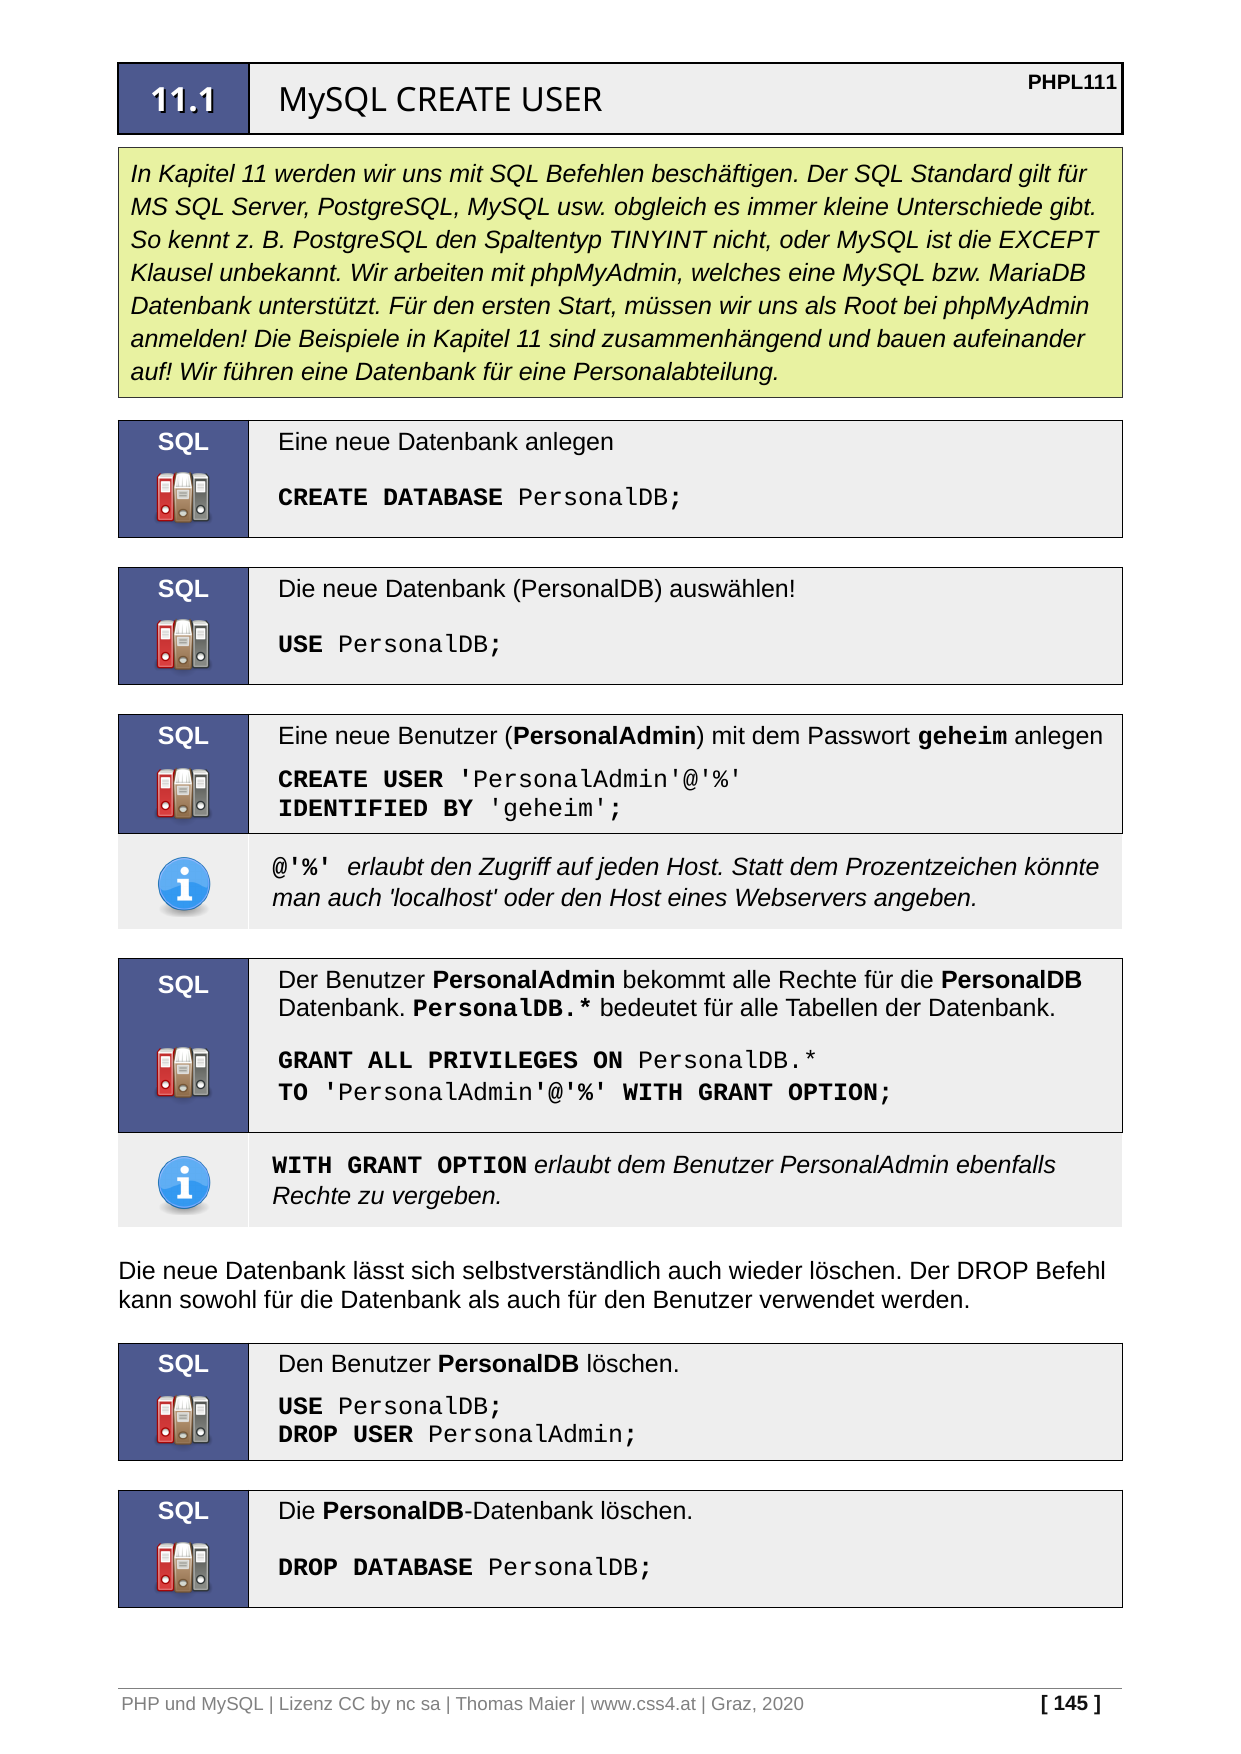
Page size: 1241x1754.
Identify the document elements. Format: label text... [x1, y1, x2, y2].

table_cell CREATE USER 'PersonalAdmin'@'%' IDENTIFIED BY 'geheim'; [249, 757, 1122, 833]
table_cell [119, 608, 248, 684]
table_header 11.1 [119, 64, 248, 133]
table_header MySQL CREATE USER [250, 64, 886, 133]
table_header SQL [119, 959, 248, 1030]
table_header SQL [119, 568, 248, 608]
table_cell DROP DATABASE PersonalDB; [249, 1531, 1122, 1607]
table_header PHPL111 [886, 64, 1121, 133]
picture [151, 1536, 216, 1602]
table_header Die neue Datenbank (PersonalDB) auswählen! [249, 568, 1122, 608]
picture [151, 763, 216, 828]
table_cell [119, 1384, 248, 1460]
picture [154, 1156, 213, 1215]
table_cell [119, 461, 248, 537]
table_header [118, 834, 248, 929]
table_header SQL [119, 1491, 248, 1531]
picture [151, 1389, 216, 1454]
table_cell [119, 1531, 248, 1607]
table_header Den Benutzer PersonalDB löschen. [249, 1344, 1122, 1384]
text In Kapitel 11 werden wir uns mit SQL Befehlen beschäftigen. Der SQL Standard gilt für MS SQL Server, PostgreSQL, MySQL usw. obgleich es immer kleine Unterschiede gibt. So kennt z. B. PostgreSQL den Spaltentyp TINYINT nicht, oder MySQL ist die EXCEPT Klausel unbekannt. Wir arbeiten mit phpMyAdmin, welches eine MySQL bzw. MariaDB Datenbank unterstützt. Für den ersten Start, müssen wir uns als Root bei phpMyAdmin anmelden! Die Beispiele in Kapitel 11 sind zusammenhängend und bauen aufeinander auf! Wir führen eine Datenbank für eine Personalabteilung. [119, 148, 1122, 397]
table_cell CREATE DATABASE PersonalDB; [249, 461, 1122, 537]
table_header [118, 1133, 248, 1227]
table_cell GRANT ALL PRIVILEGES ON PersonalDB.* TO 'PersonalAdmin'@'%' WITH GRANT OPTION; [249, 1030, 1122, 1132]
table_cell [119, 757, 248, 833]
table_header SQL [119, 1344, 248, 1384]
table_header Eine neue Benutzer (PersonalAdmin) mit dem Passwort geheim anlegen [249, 715, 1122, 757]
table_header SQL [119, 715, 248, 757]
table_header WITH GRANT OPTION erlaubt dem Benutzer PersonalAdmin ebenfalls Rechte zu vergeben. [249, 1133, 1122, 1227]
table_cell USE PersonalDB; DROP USER PersonalAdmin; [249, 1384, 1122, 1460]
picture [154, 857, 213, 917]
picture [151, 613, 216, 679]
table_header Der Benutzer PersonalAdmin bekommt alle Rechte für die PersonalDB Datenbank. PersonalDB.* bedeutet für alle Tabellen der Datenbank. [249, 959, 1122, 1030]
table_header Eine neue Datenbank anlegen [249, 421, 1122, 461]
table_cell USE PersonalDB; [249, 608, 1122, 684]
table_header Die PersonalDB-Datenbank löschen. [249, 1491, 1122, 1531]
text Die neue Datenbank lässt sich selbstverständlich auch wieder löschen. Der DROP Befehl kann sowohl für die Datenbank als auch für den Benutzer verwendet werden. [118, 1256, 1122, 1314]
table_cell [119, 1030, 248, 1132]
picture [151, 1041, 216, 1107]
picture [151, 466, 216, 532]
table_header @'%' erlaubt den Zugriff auf jeden Host. Statt dem Prozentzeichen könnte man auch 'localhost' oder den Host eines Webservers angeben. [249, 834, 1122, 929]
table_header SQL [119, 421, 248, 461]
